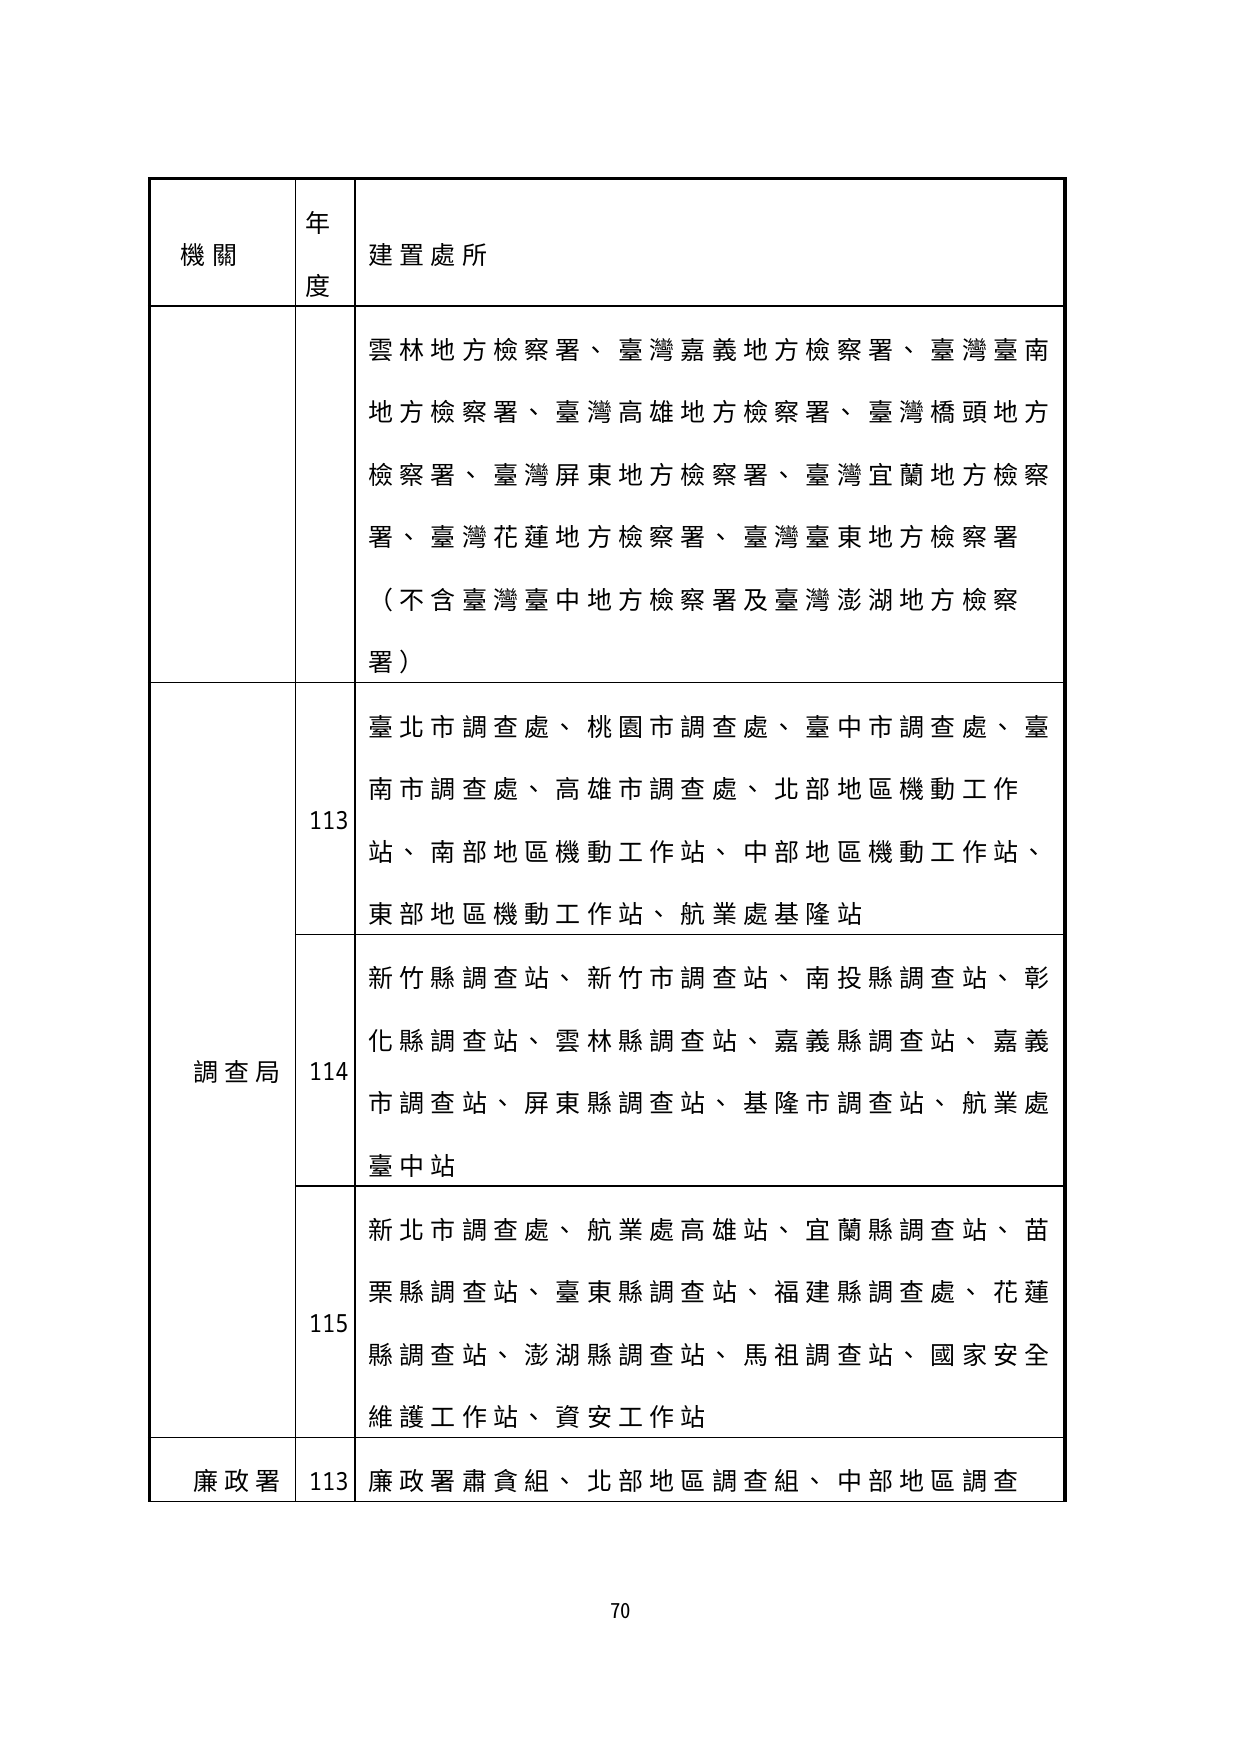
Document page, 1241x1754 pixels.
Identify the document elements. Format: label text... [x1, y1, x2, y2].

table_header 年度 [296, 180, 354, 305]
table_cell 新北市調查處、航業處高雄站、宜蘭縣調查站、苗栗縣調查站、臺東縣調查站、福建縣調查處、花蓮縣調查站、澎湖縣調查站、馬祖調查站、國家安全維護工作站、資安工作站 [356, 1187, 1063, 1437]
table_cell 調查局 [151, 683, 295, 1437]
table_header 建置處所 [356, 180, 1063, 305]
table_cell 廉政署 [151, 1438, 295, 1501]
table_cell [296, 307, 354, 682]
table_cell 114 [296, 935, 354, 1185]
table_header 機關 [151, 180, 295, 305]
table_cell 雲林地方檢察署、臺灣嘉義地方檢察署、臺灣臺南地方檢察署、臺灣高雄地方檢察署、臺灣橋頭地方檢察署、臺灣屏東地方檢察署、臺灣宜蘭地方檢察署、臺灣花蓮地方檢察署、臺灣臺東地方檢察署（不含臺灣臺中地方檢察署及臺灣澎湖地方檢察署） [356, 307, 1063, 682]
table_cell [151, 307, 295, 682]
table_cell 廉政署肅貪組、北部地區調查組、中部地區調查 [356, 1438, 1063, 1501]
table_cell 新竹縣調查站、新竹市調查站、南投縣調查站、彰化縣調查站、雲林縣調查站、嘉義縣調查站、嘉義市調查站、屏東縣調查站、基隆市調查站、航業處臺中站 [356, 935, 1063, 1185]
table_cell 115 [296, 1187, 354, 1437]
table_cell 臺北市調查處、桃園市調查處、臺中市調查處、臺南市調查處、高雄市調查處、北部地區機動工作站、南部地區機動工作站、中部地區機動工作站、東部地區機動工作站、航業處基隆站 [356, 683, 1063, 933]
table_cell 113 [296, 683, 354, 933]
table_cell 113 [296, 1438, 354, 1501]
